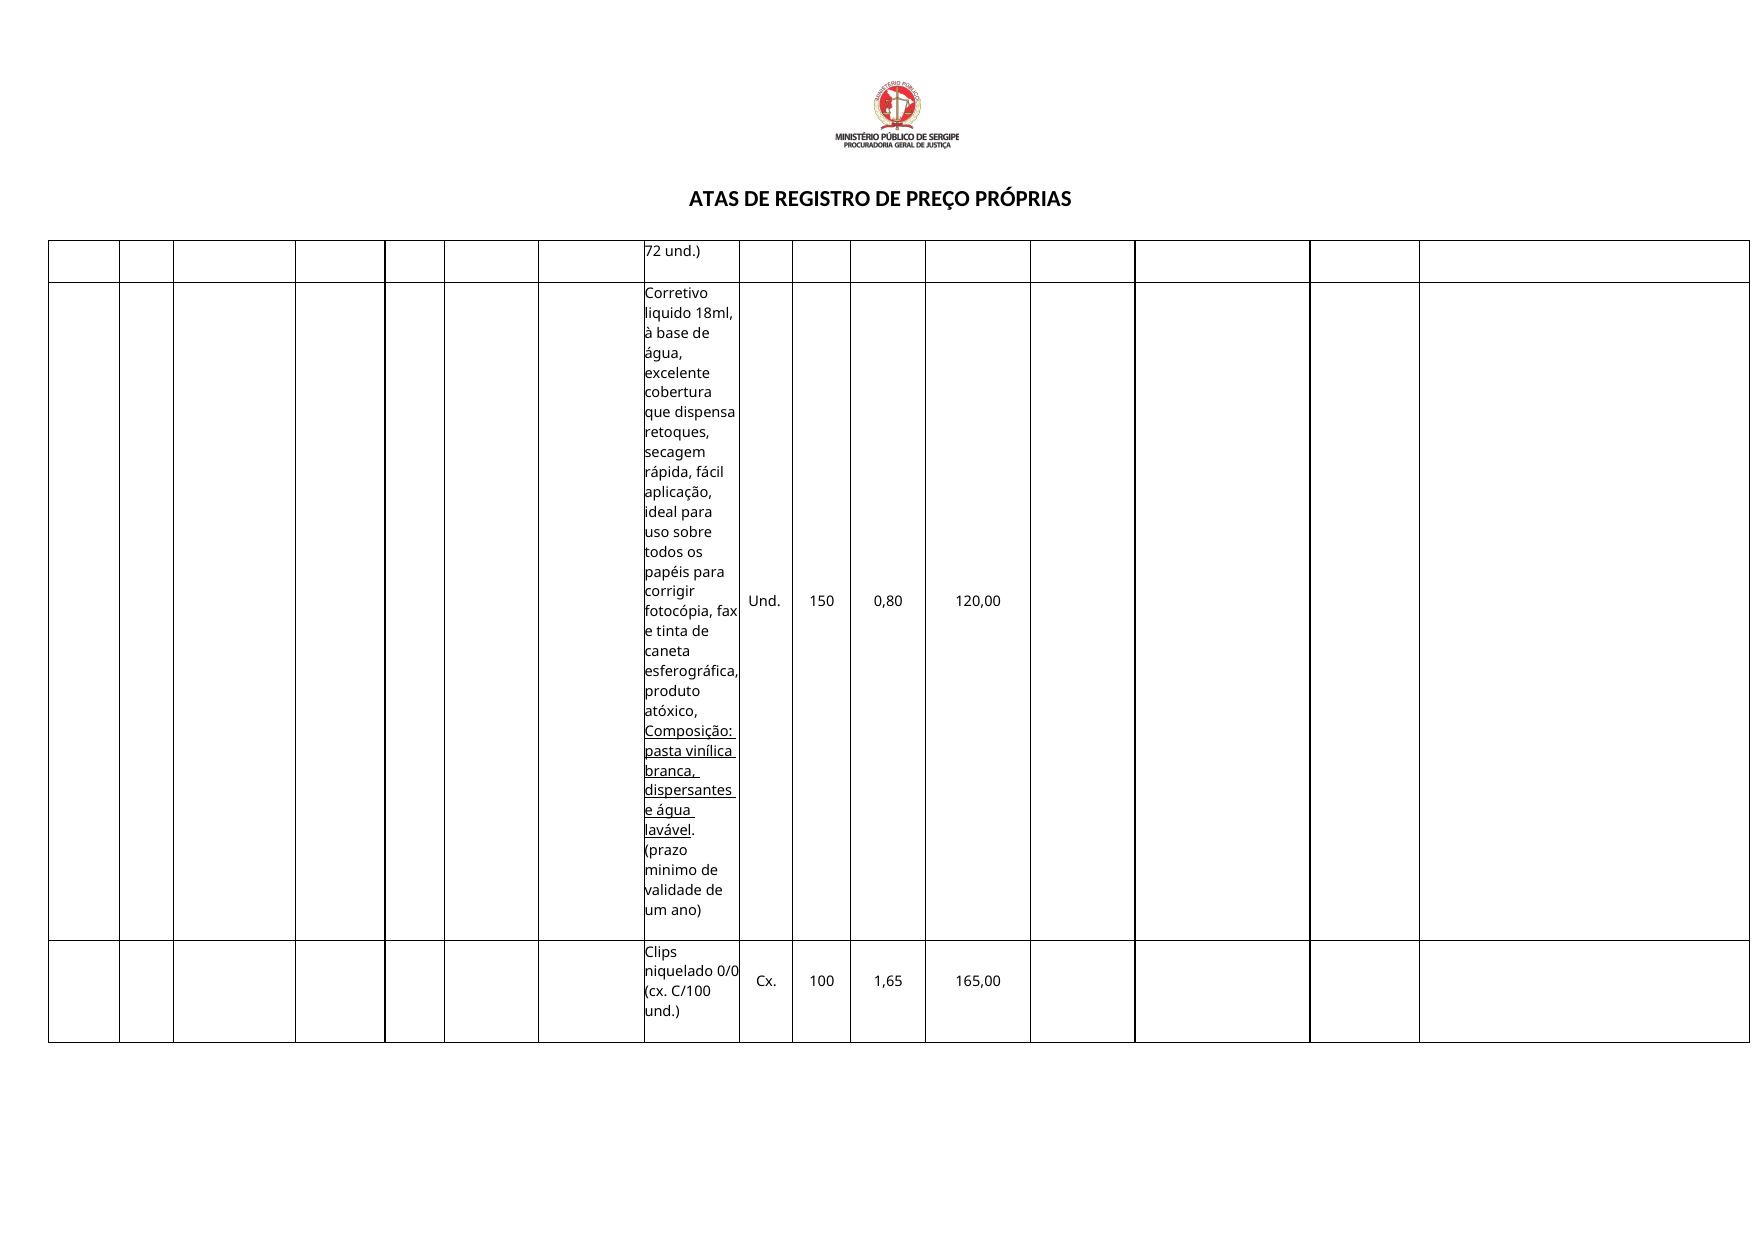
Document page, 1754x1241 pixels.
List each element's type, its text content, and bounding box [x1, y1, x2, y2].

table_cell [926, 241, 1030, 282]
table_cell 72 und.) [645, 241, 739, 282]
table_cell [1311, 241, 1419, 282]
table_cell [793, 241, 850, 282]
table_cell [1420, 283, 1749, 940]
table_cell Corretivo liquido 18ml, à base de água, excelente cobertura que dispensa retoques, secagem rápida, fácil aplicação, ideal para uso sobre todos os papéis para corrigir fotocópia, fax e tinta de caneta esferográfica, produto atóxico, Composição: pasta vinílica branca, dispersantes e água lavável. (prazo minimo de validade de um ano) [645, 283, 739, 940]
table_cell Und. [740, 283, 792, 940]
table_cell [1031, 283, 1134, 940]
table_cell 150 [793, 283, 850, 940]
table_cell [1136, 283, 1309, 940]
table_cell [174, 241, 295, 282]
table_cell [1031, 941, 1134, 1042]
table_cell [1420, 241, 1749, 282]
table_cell [49, 283, 119, 940]
table_cell 100 [793, 941, 850, 1042]
table_cell [1420, 941, 1749, 1042]
table_cell [174, 283, 295, 940]
table_cell 165,00 [926, 941, 1030, 1042]
table_cell [386, 241, 444, 282]
table_cell [445, 241, 538, 282]
table_cell [740, 241, 792, 282]
table_cell [539, 283, 644, 940]
table_cell [296, 283, 384, 940]
table_cell [1311, 283, 1419, 940]
table_cell [1136, 241, 1309, 282]
table_cell 1,65 [851, 941, 925, 1042]
picture [835, 81, 959, 149]
table_cell [386, 941, 444, 1042]
table_cell Cx. [740, 941, 792, 1042]
table_cell [539, 241, 644, 282]
table_cell [49, 241, 119, 282]
table_cell [120, 941, 173, 1042]
table_cell [1136, 941, 1309, 1042]
table_cell [174, 941, 295, 1042]
table_cell [386, 283, 444, 940]
table_cell [296, 941, 384, 1042]
table_cell Clips niquelado 0/0 (cx. C/100 und.) [645, 941, 739, 1042]
table_cell [120, 241, 173, 282]
table_cell [851, 241, 925, 282]
table_cell [1311, 941, 1419, 1042]
table_cell [445, 941, 538, 1042]
table_cell 120,00 [926, 283, 1030, 940]
table_cell [120, 283, 173, 940]
table_cell [1031, 241, 1134, 282]
table_cell 0,80 [851, 283, 925, 940]
table_cell [296, 241, 384, 282]
table_cell [445, 283, 538, 940]
table_cell [539, 941, 644, 1042]
table_cell [49, 941, 119, 1042]
